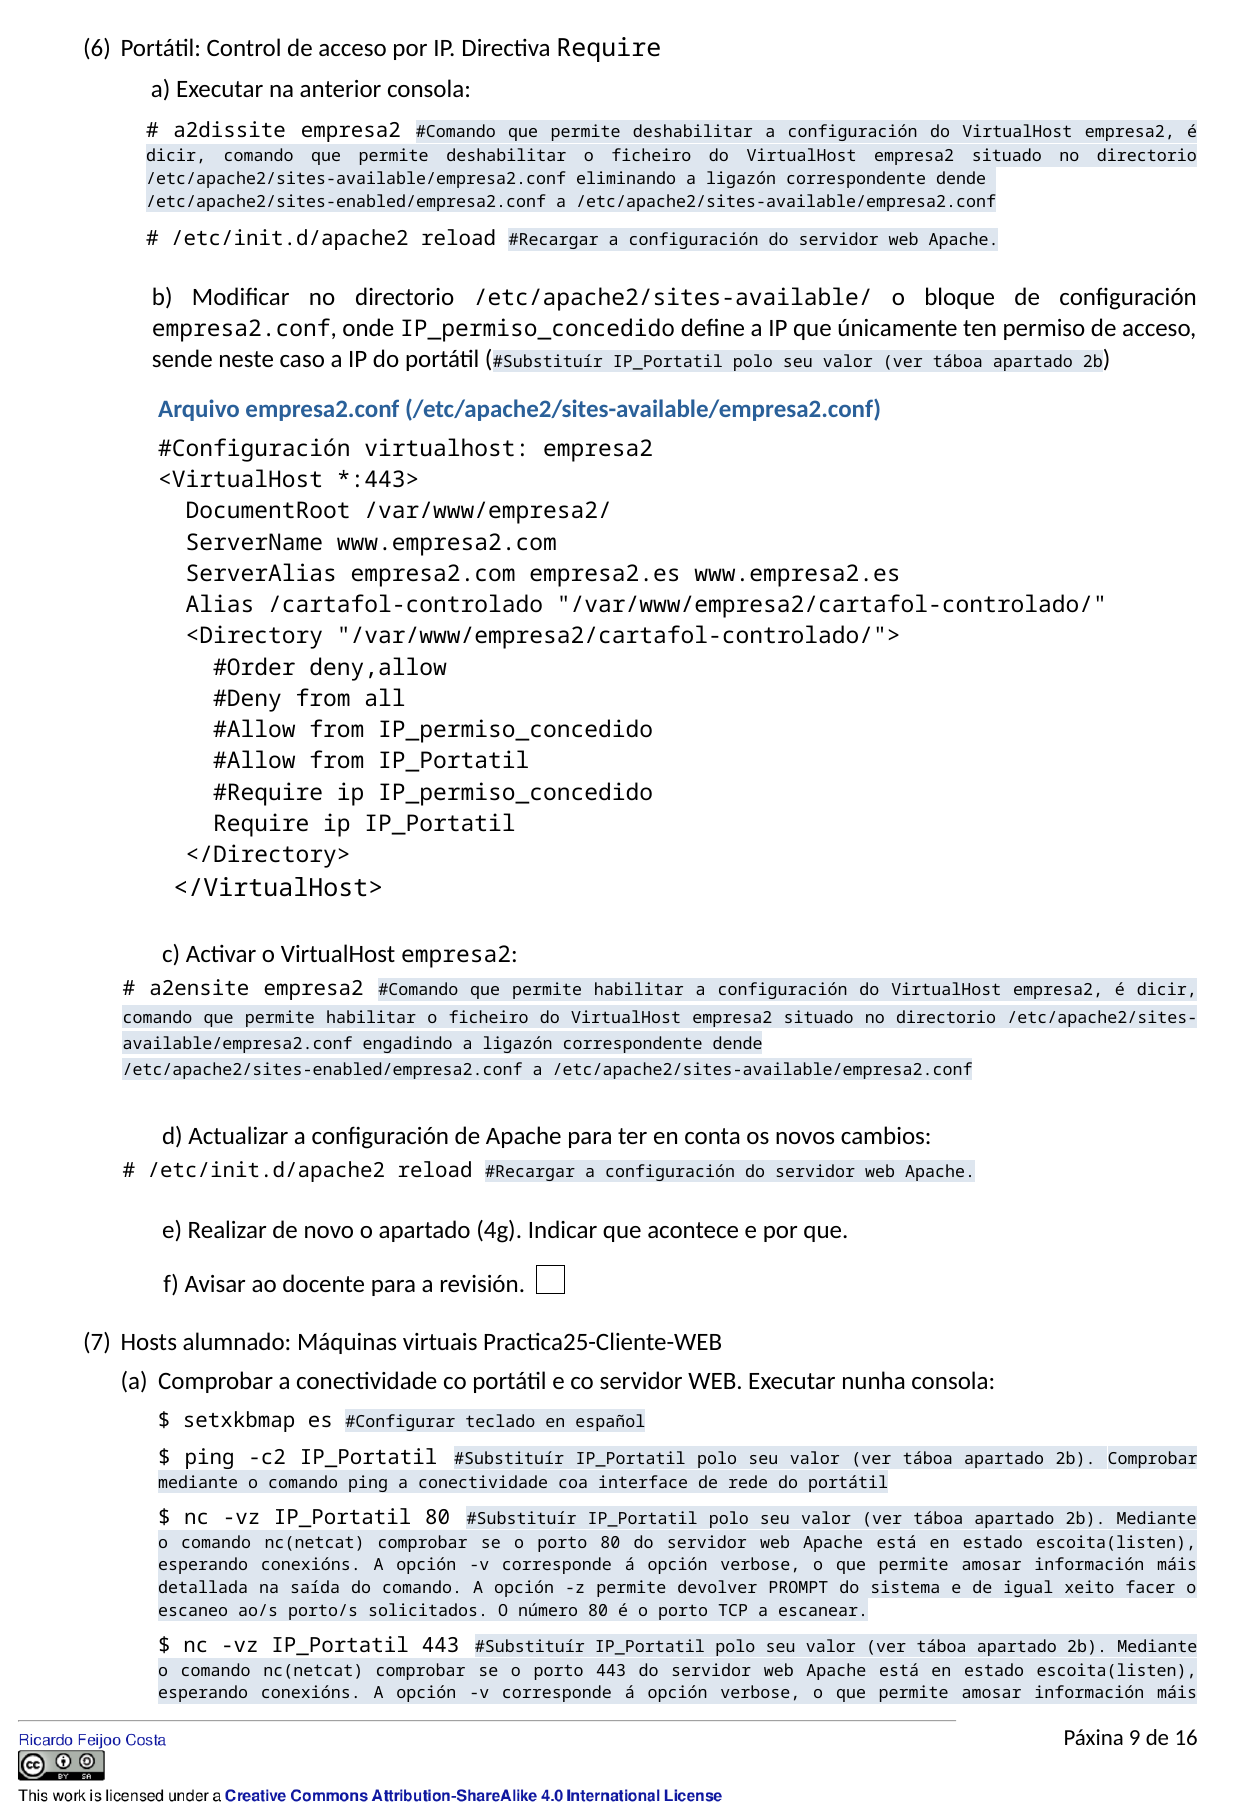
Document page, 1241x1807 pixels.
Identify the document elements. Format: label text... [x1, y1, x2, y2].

list <Directory "/var/www/empresa2/cartafol-controlado/"> [120, 619, 1197, 651]
list f) Avisar ao docente para a revisión. [152, 1268, 1197, 1298]
list # a2dissite empresa2 #Comando que permite deshabilitar a configuración do VirtualHost empresa2, é dicir, comando que permite deshabilitar o ficheiro do VirtualHost empresa2 situado no directorio /etc/apache2/sites-available/empresa2.conf eliminando a ligazón correspondente dende [146, 116, 1197, 189]
list a) Executar na anterior consola: [93, 74, 1197, 104]
list #Require ip IP_permiso_concedido [120, 776, 1197, 807]
list </VirtualHost> [93, 869, 1197, 903]
list /etc/apache2/sites-enabled/empresa2.conf a /etc/apache2/sites-available/empresa2.conf [146, 189, 1197, 212]
list $ nc -vz IP_Portatil 80 #Substituír IP_Portatil polo seu valor (ver táboa apartado 2b). Mediante o comando nc(netcat) comprobar se o porto 80 do servidor web Apache está en estado escoita(listen), esperando conexións. A opción -v corresponde á opción verbose, o que permite amosar información máis detallada na saída do comando. A opción -z permite devolver PROMPT do sistema e de igual xeito facer o escaneo ao/s porto/s solicitados. O número 80 é o porto TCP a escanear. [120, 1502, 1197, 1621]
list Hosts alumnado: Máquinas virtuais Practica25-Cliente-WEB [83, 1326, 1197, 1357]
list Comprobar a conectividade co portátil e co servidor WEB. Executar nunha consola: [120, 1365, 1197, 1396]
list Arquivo empresa2.conf (/etc/apache2/sites-available/empresa2.conf) [120, 393, 1197, 423]
list e) Realizar de novo o apartado (4g). Indicar que acontece e por que. [87, 1214, 1197, 1244]
list #Deny from all [120, 682, 1197, 713]
list $ nc -vz IP_Portatil 443 #Substituír IP_Portatil polo seu valor (ver táboa apartado 2b). Mediante o comando nc(netcat) comprobar se o porto 443 do servidor web Apache está en estado escoita(listen), esperando conexións. A opción -v corresponde á opción verbose, o que permite amosar información máis [120, 1630, 1197, 1704]
list # /etc/init.d/apache2 reload #Recargar a configuración do servidor web Apache. [146, 223, 1197, 252]
list /etc/apache2/sites-enabled/empresa2.conf a /etc/apache2/sites-available/empresa2.conf [87, 1057, 1197, 1080]
list $ setxkbmap es #Configurar teclado en español [122, 1405, 1197, 1433]
list #Allow from IP_Portatil [120, 744, 1197, 776]
list #Order deny,allow [120, 651, 1197, 682]
list $ ping -c2 IP_Portatil #Substituír IP_Portatil polo seu valor (ver táboa apartado 2b). Comprobar mediante o comando ping a conectividade coa interface de rede do portátil [120, 1442, 1197, 1493]
list d) Actualizar a configuración de Apache para ter en conta os novos cambios: [87, 1120, 1197, 1151]
list b) Modificar no directorio /etc/apache2/sites-available/ o bloque de configuración empresa2.conf, onde IP_permiso_concedido define a IP que únicamente ten permiso de acceso, sende neste caso a IP do portátil (#Substituír IP_Portatil polo seu valor (ver táboa apartado 2b) [152, 281, 1197, 374]
list # a2ensite empresa2 #Comando que permite habilitar a configuración do VirtualHost empresa2, é dicir, comando que permite habilitar o ficheiro do VirtualHost empresa2 situado no directorio /etc/apache2/sites-available/empresa2.conf engadindo a ligazón correspondente dende [87, 973, 1197, 1054]
list # /etc/init.d/apache2 reload #Recargar a configuración do servidor web Apache. [87, 1155, 1197, 1184]
list #Allow from IP_permiso_concedido [120, 713, 1197, 744]
list Alias /cartafol-controlado "/var/www/empresa2/cartafol-controlado/" [120, 588, 1197, 619]
picture [8, 1715, 957, 1806]
list #Configuración virtualhost: empresa2 <VirtualHost *:443> DocumentRoot /var/www/empresa2/ ServerName www.empresa2.com ServerAlias empresa2.com empresa2.es www.empresa2.es [120, 432, 1197, 588]
list Portátil: Control de acceso por IP. Directiva Require [83, 30, 1197, 64]
list </Directory> [120, 838, 1197, 869]
list Require ip IP_Portatil [120, 807, 1197, 838]
list c) Activar o VirtualHost empresa2: [87, 938, 1197, 969]
